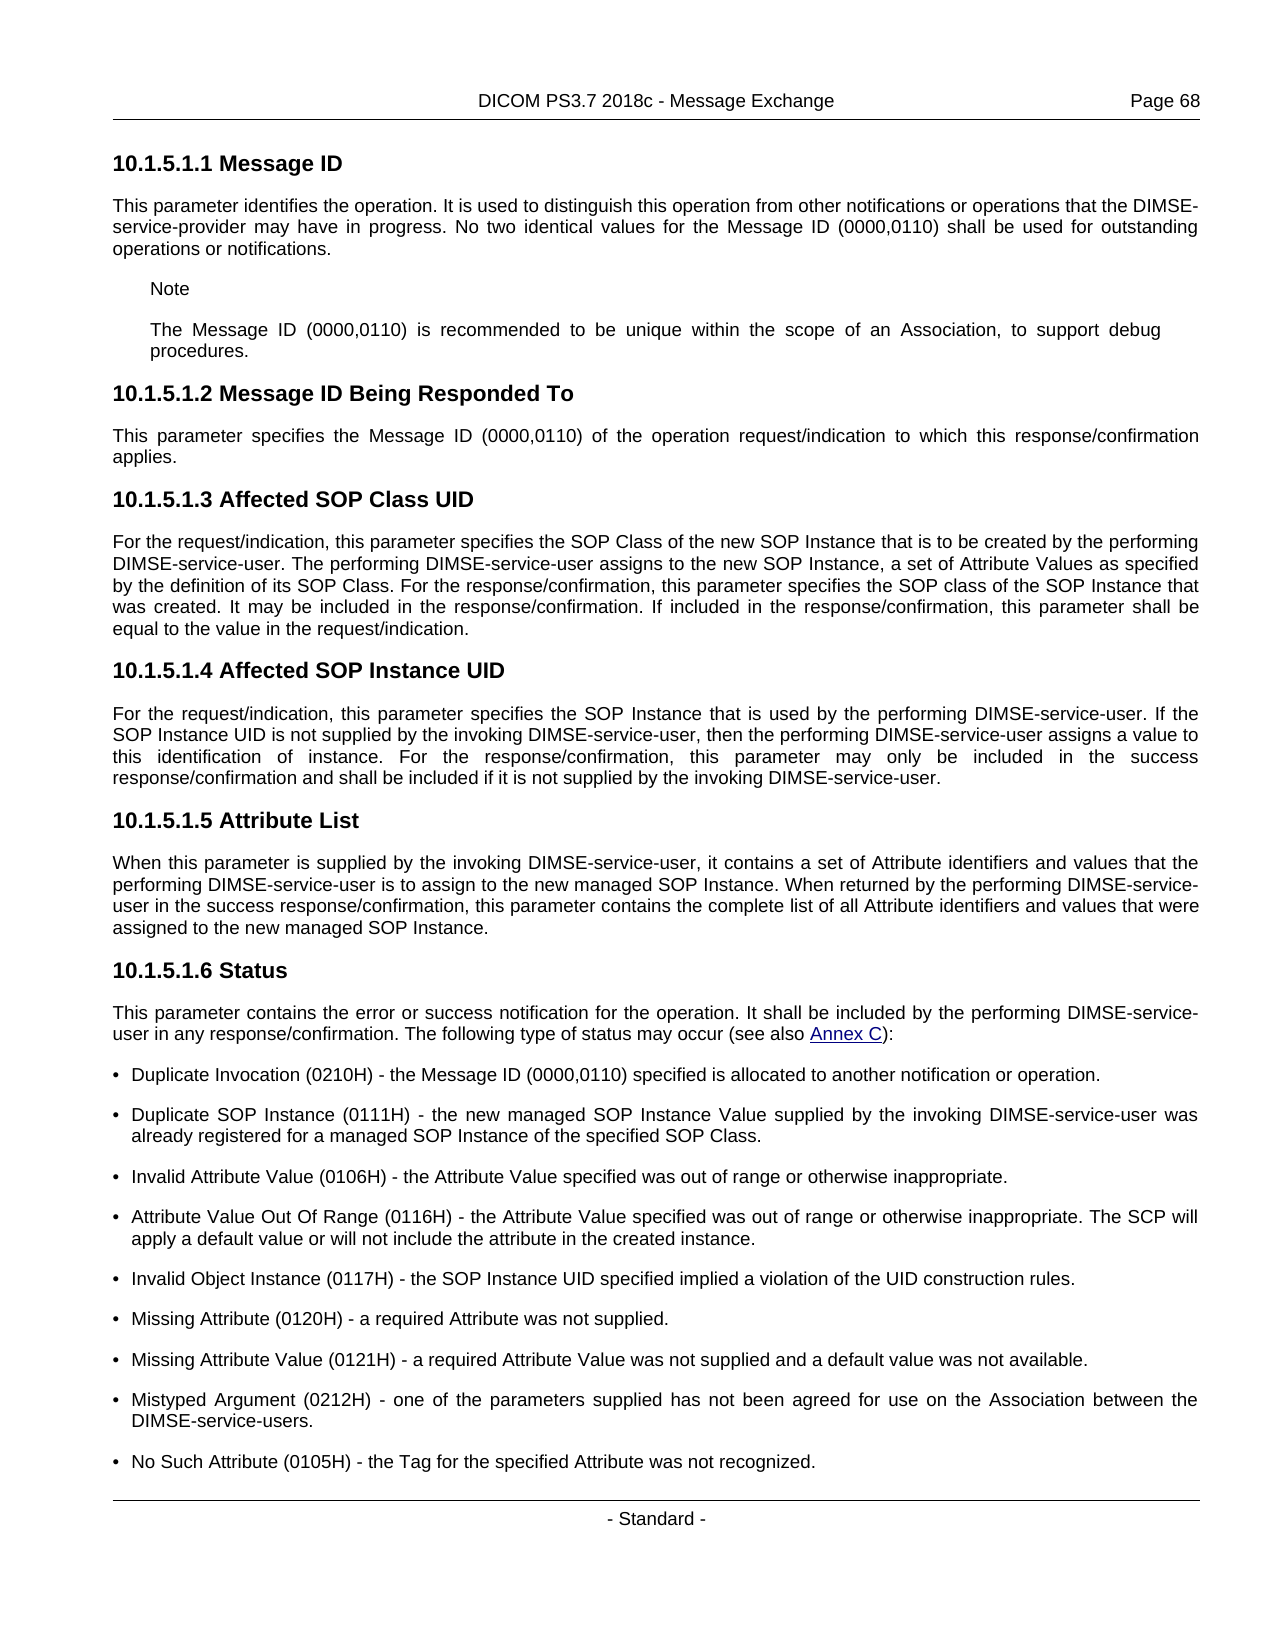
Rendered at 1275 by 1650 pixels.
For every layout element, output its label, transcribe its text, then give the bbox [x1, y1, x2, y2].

list Duplicate SOP Instance (0111H) - the new managed SOP Instance Value supplied by the invoking DIMSE-service-user was already registered for a managed SOP Instance of the specified SOP Class. [112, 1104, 1200, 1147]
text This parameter contains the error or success notification for the operation. It shall be included by the performing DIMSE-service-user in any response/confirmation. The following type of status may occur (see also Annex C): [112, 1002, 1200, 1045]
text The Message ID (0000,0110) is recommended to be unique within the scope of an Association, to support debug procedures. [150, 318, 1162, 361]
text For the request/indication, this parameter specifies the SOP Class of the new SOP Instance that is to be created by the performing DIMSE-service-user. The performing DIMSE-service-user assigns to the new SOP Instance, a set of Attribute Values as specified by the definition of its SOP Class. For the response/confirmation, this parameter specifies the SOP class of the SOP Instance that was created. It may be included in the response/confirmation. If included in the response/confirmation, this parameter shall be equal to the value in the request/indication. [112, 531, 1200, 639]
list Duplicate Invocation (0210H) - the Message ID (0000,0110) specified is allocated to another notification or operation. [112, 1063, 1200, 1085]
list Invalid Attribute Value (0106H) - the Attribute Value specified was out of range or otherwise inappropriate. [112, 1166, 1200, 1187]
text Note [150, 278, 1162, 299]
list No Such Attribute (0105H) - the Tag for the specified Attribute was not recognized. [112, 1451, 1200, 1472]
text This parameter identifies the operation. It is used to distinguish this operation from other notifications or operations that the DIMSE-service-provider may have in progress. No two identical values for the Message ID (0000,0110) shall be used for outstanding operations or notifications. [112, 194, 1200, 259]
list Mistyped Argument (0212H) - one of the parameters supplied has not been agreed for use on the Association between the DIMSE-service-users. [112, 1389, 1200, 1432]
text For the request/indication, this parameter specifies the SOP Instance that is used by the performing DIMSE-service-user. If the SOP Instance UID is not supplied by the invoking DIMSE-service-user, then the performing DIMSE-service-user assigns a value to this identification of instance. For the response/confirmation, this parameter may only be included in the success response/confirmation and shall be included if it is not supplied by the invoking DIMSE-service-user. [112, 702, 1200, 789]
text 10.1.5.1.5 Attribute List [112, 807, 1200, 833]
list Missing Attribute (0120H) - a required Attribute was not supplied. [112, 1308, 1200, 1330]
text 10.1.5.1.6 Status [112, 957, 1200, 983]
text This parameter specifies the Message ID (0000,0110) of the operation request/indication to which this response/confirmation applies. [112, 425, 1200, 468]
text When this parameter is supplied by the invoking DIMSE-service-user, it contains a set of Attribute identifiers and values that the performing DIMSE-service-user is to assign to the new managed SOP Instance. When returned by the performing DIMSE-service-user in the success response/confirmation, this parameter contains the complete list of all Attribute identifiers and values that were assigned to the new managed SOP Instance. [112, 852, 1200, 938]
text 10.1.5.1.1 Message ID [112, 150, 1200, 176]
text 10.1.5.1.4 Affected SOP Instance UID [112, 658, 1200, 684]
list Invalid Object Instance (0117H) - the SOP Instance UID specified implied a violation of the UID construction rules. [112, 1268, 1200, 1289]
text 10.1.5.1.2 Message ID Being Responded To [112, 380, 1200, 406]
text 10.1.5.1.3 Affected SOP Class UID [112, 487, 1200, 512]
list Attribute Value Out Of Range (0116H) - the Attribute Value specified was out of range or otherwise inappropriate. The SCP will apply a default value or will not include the attribute in the created instance. [112, 1206, 1200, 1249]
list Missing Attribute Value (0121H) - a required Attribute Value was not supplied and a default value was not available. [112, 1348, 1200, 1370]
